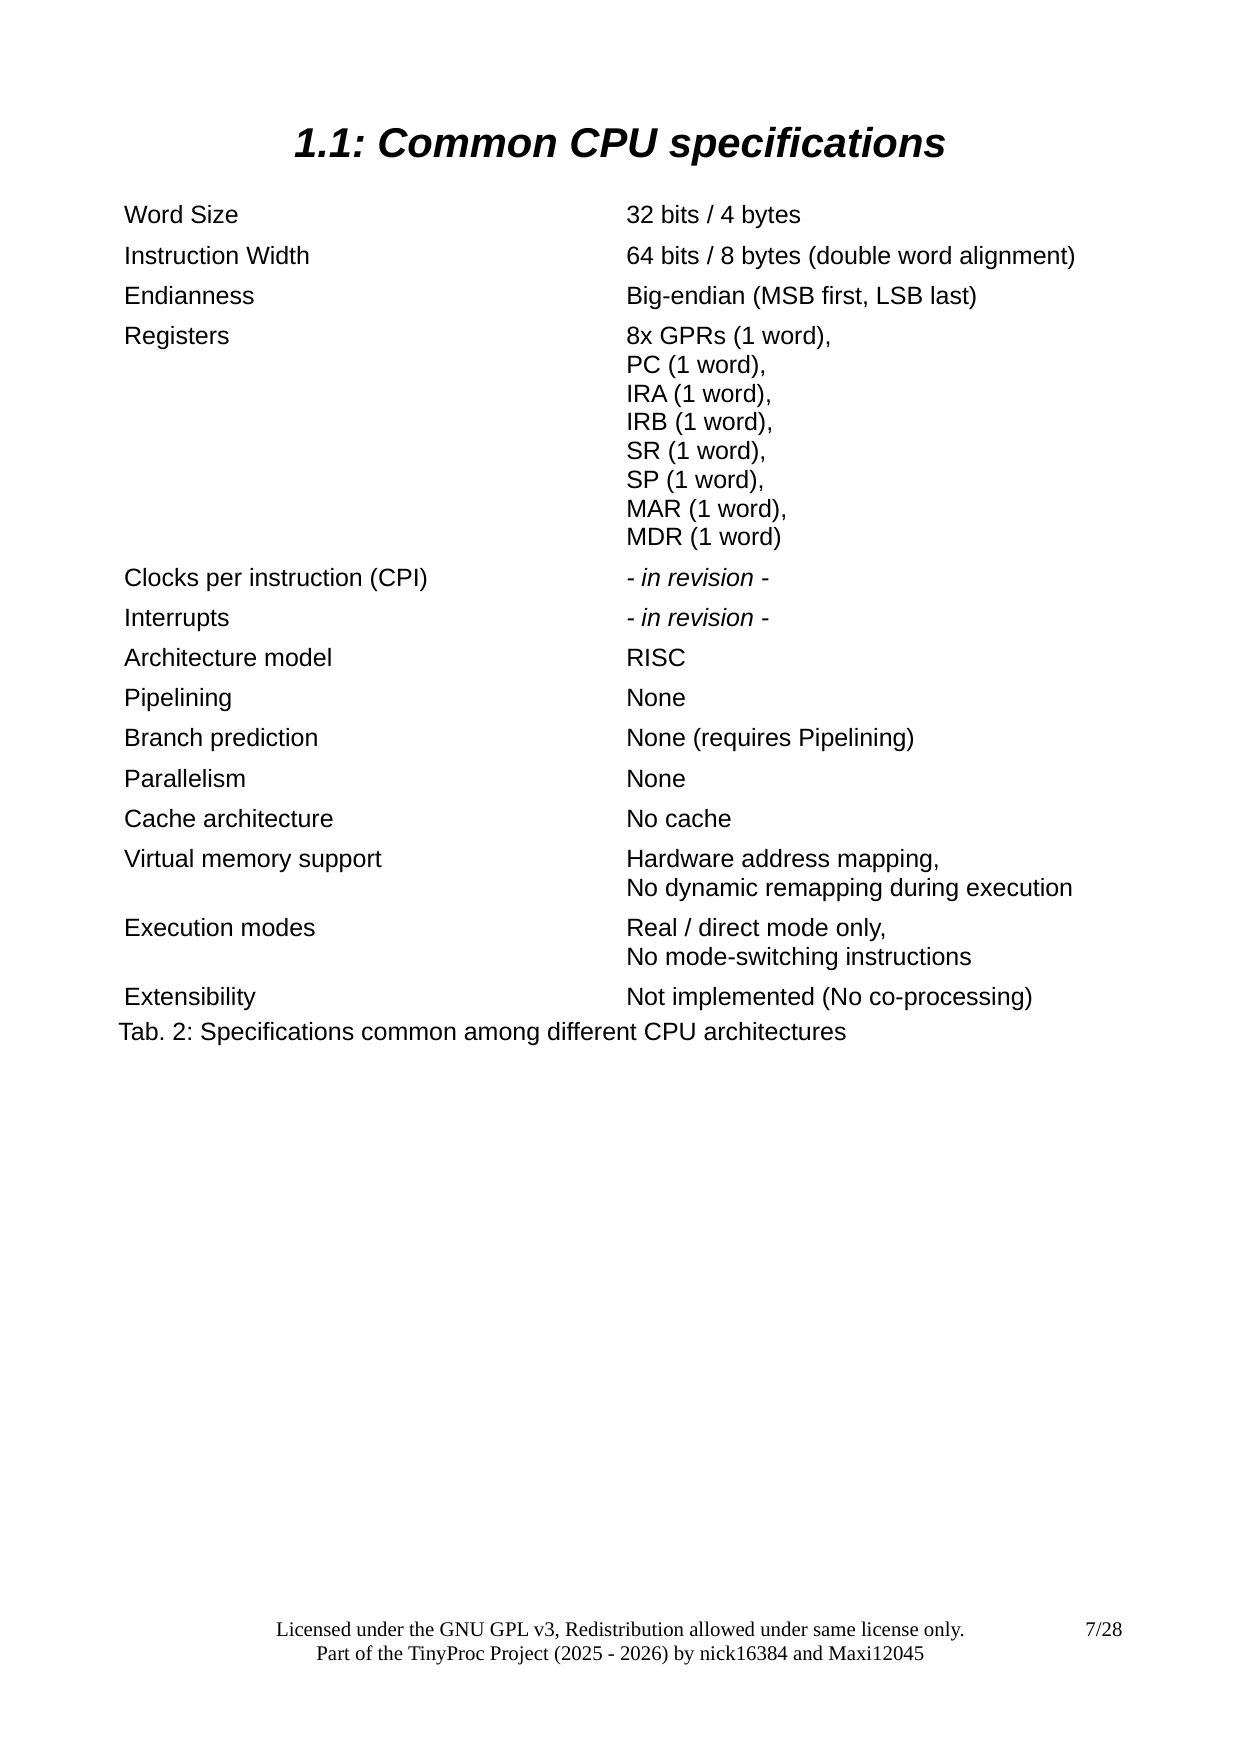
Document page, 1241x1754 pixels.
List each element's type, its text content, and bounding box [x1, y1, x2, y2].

table_cell Cache architecture [118, 798, 620, 838]
table_cell 64 bits / 8 bytes (double word alignment) [620, 235, 1122, 275]
table_cell Interrupts [118, 597, 620, 637]
table_cell Registers [118, 315, 620, 557]
table_cell Hardware address mapping, No dynamic remapping during execution [620, 838, 1122, 907]
table_cell Architecture model [118, 637, 620, 677]
table_header 32 bits / 4 bytes [620, 195, 1122, 235]
text Tab. 2: Specifications common among different CPU architectures [118, 1016, 1122, 1045]
table_cell Instruction Width [118, 235, 620, 275]
table_cell No cache [620, 798, 1122, 838]
table_cell - in revision - [620, 597, 1122, 637]
table_cell Real / direct mode only, No mode-switching instructions [620, 907, 1122, 976]
text 1.1: Common CPU specifications [118, 118, 1122, 166]
table_cell None [620, 678, 1122, 718]
table_cell Pipelining [118, 678, 620, 718]
table_header Word Size [118, 195, 620, 235]
table_cell Endianness [118, 275, 620, 315]
table_cell RISC [620, 637, 1122, 677]
table_cell Clocks per instruction (CPI) [118, 557, 620, 597]
table_cell Branch prediction [118, 718, 620, 758]
table_cell None (requires Pipelining) [620, 718, 1122, 758]
table_cell None [620, 758, 1122, 798]
table_cell Big-endian (MSB first, LSB last) [620, 275, 1122, 315]
table_cell 8x GPRs (1 word), PC (1 word), IRA (1 word), IRB (1 word), SR (1 word), SP (1 word), MAR (1 word), MDR (1 word) [620, 315, 1122, 557]
table_cell Extensibility [118, 976, 620, 1016]
table_cell Parallelism [118, 758, 620, 798]
table_cell - in revision - [620, 557, 1122, 597]
table_cell Execution modes [118, 907, 620, 976]
table_cell Virtual memory support [118, 838, 620, 907]
table_cell Not implemented (No co-processing) [620, 976, 1122, 1016]
